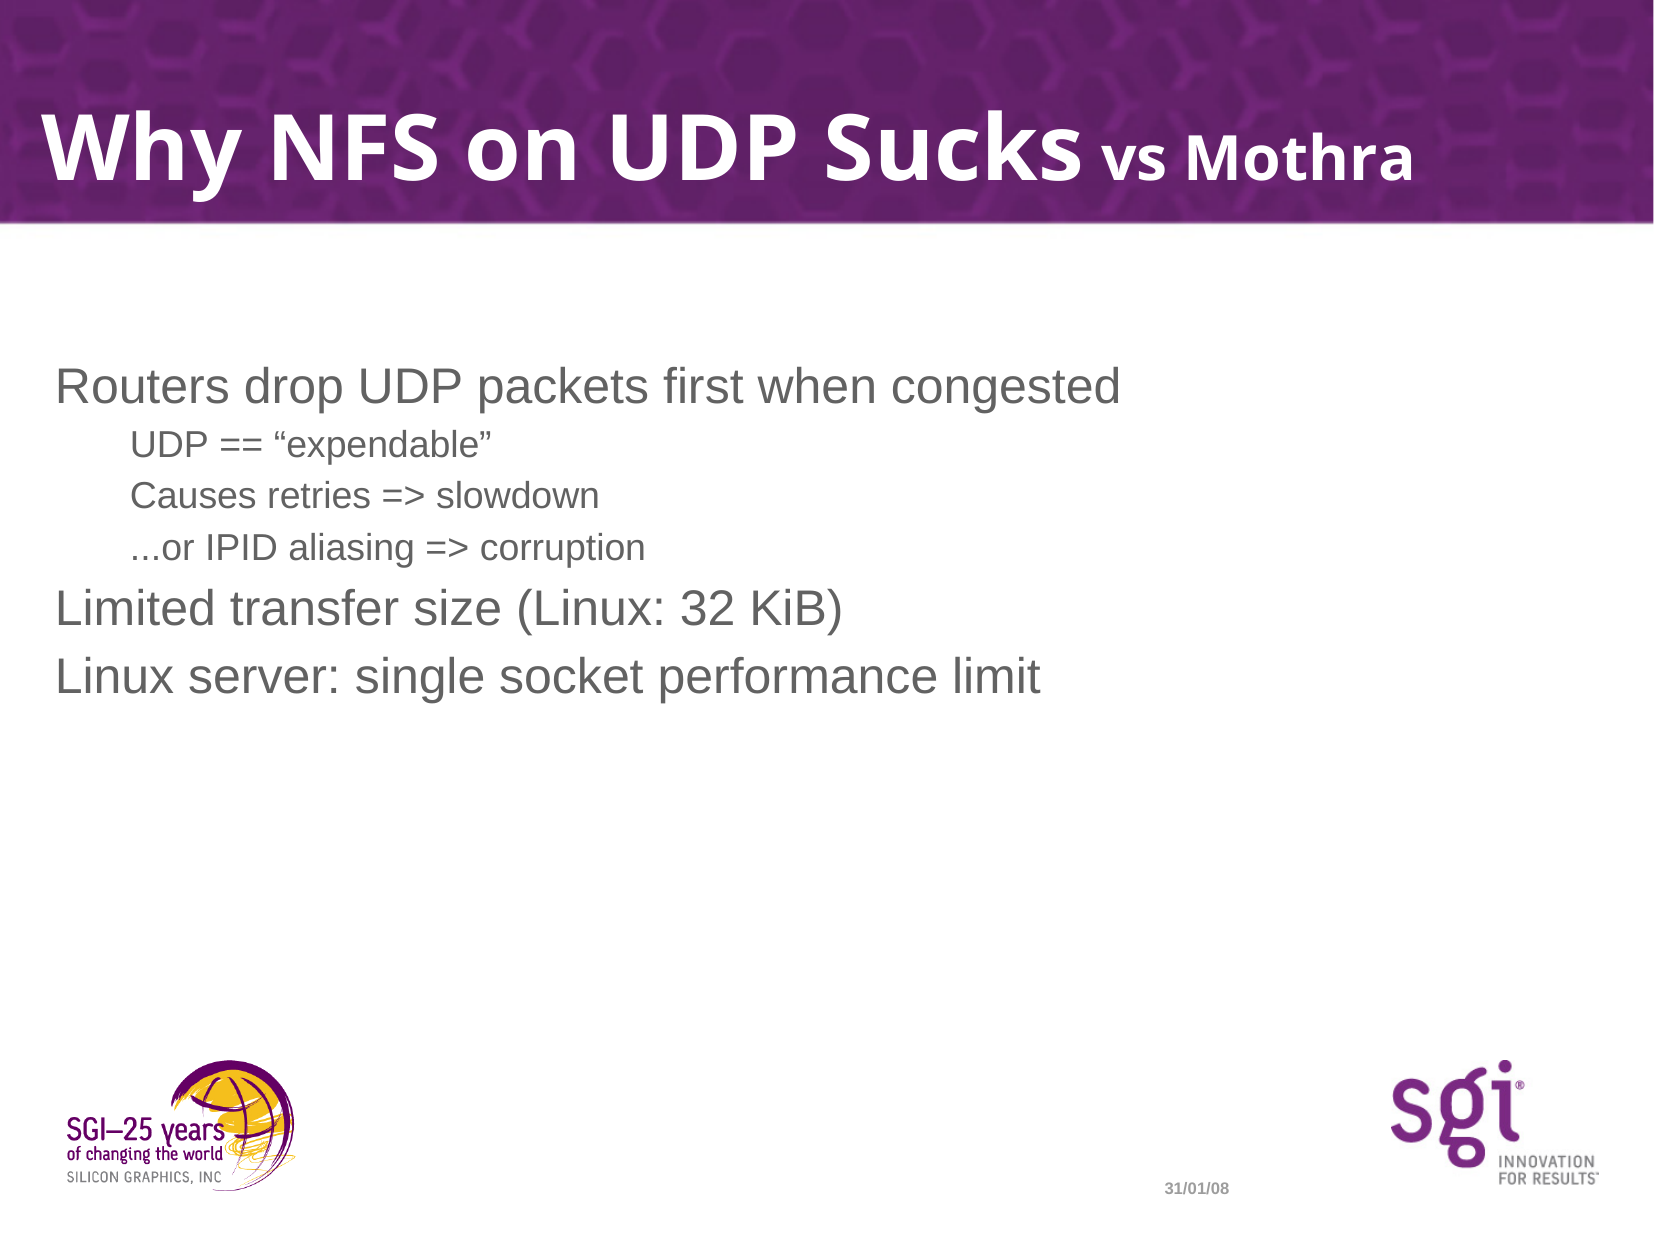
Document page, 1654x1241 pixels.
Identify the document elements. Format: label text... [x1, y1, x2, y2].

list Routers drop UDP packets first when congested UDP == “expendable” Causes retries => slowdown ...or IPID aliasing => corruption Limited transfer size (Linux: 32 KiB) Linux server: single socket performance limit [55, 358, 1461, 937]
title Why NFS on UDP Sucks vs Mothra [41, 48, 1447, 241]
picture [0, 0, 1654, 1194]
